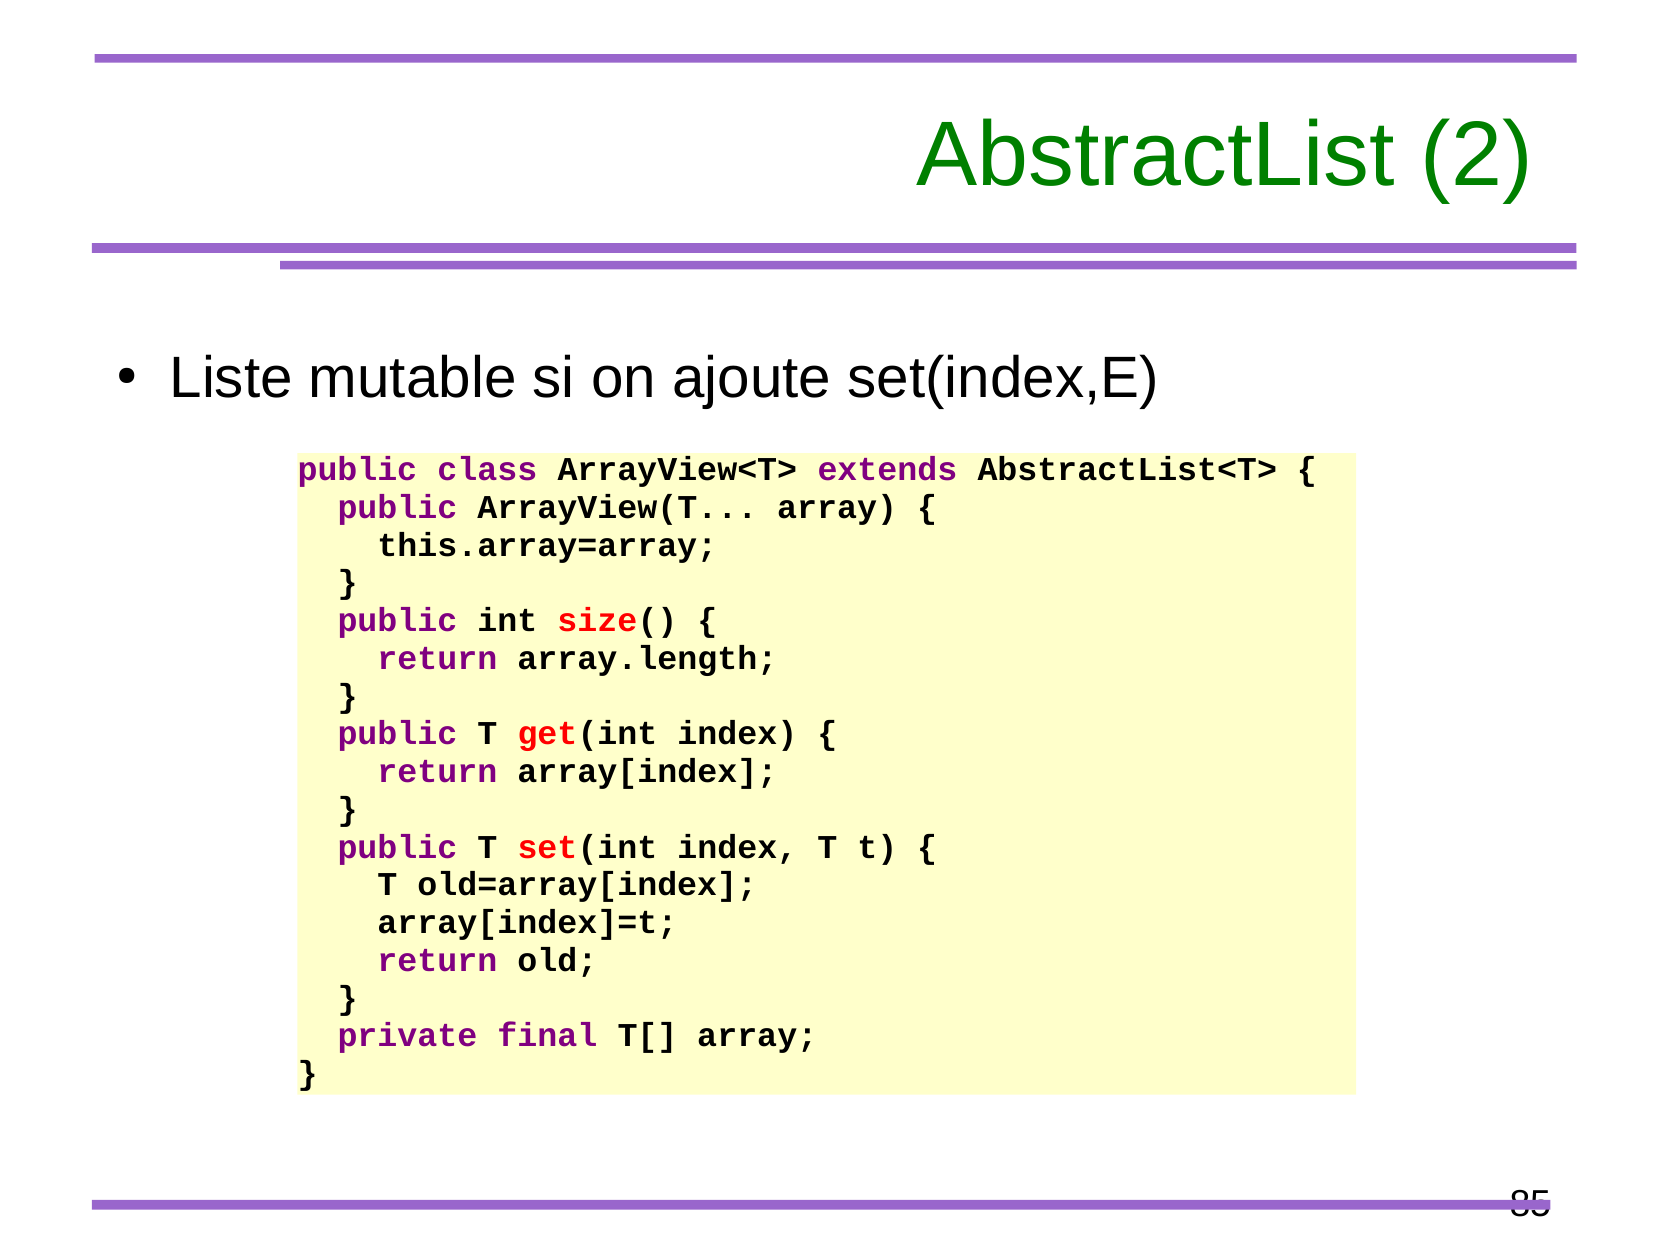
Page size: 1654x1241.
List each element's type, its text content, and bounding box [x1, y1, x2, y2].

title AbstractList (2) [121, 49, 1534, 257]
list Liste mutable si on ajoute set(index,E) [98, 344, 1555, 1127]
text_box public class ArrayView<T> extends AbstractList<T> { public ArrayView(T... array) { this.array=array; } public int size() { return array.length; } public T get(int index) { return array[index]; } public T set(int index, T t) { T old=array[index]; array[index]=t; return old; } private final T[] array; } [297, 453, 1357, 1095]
